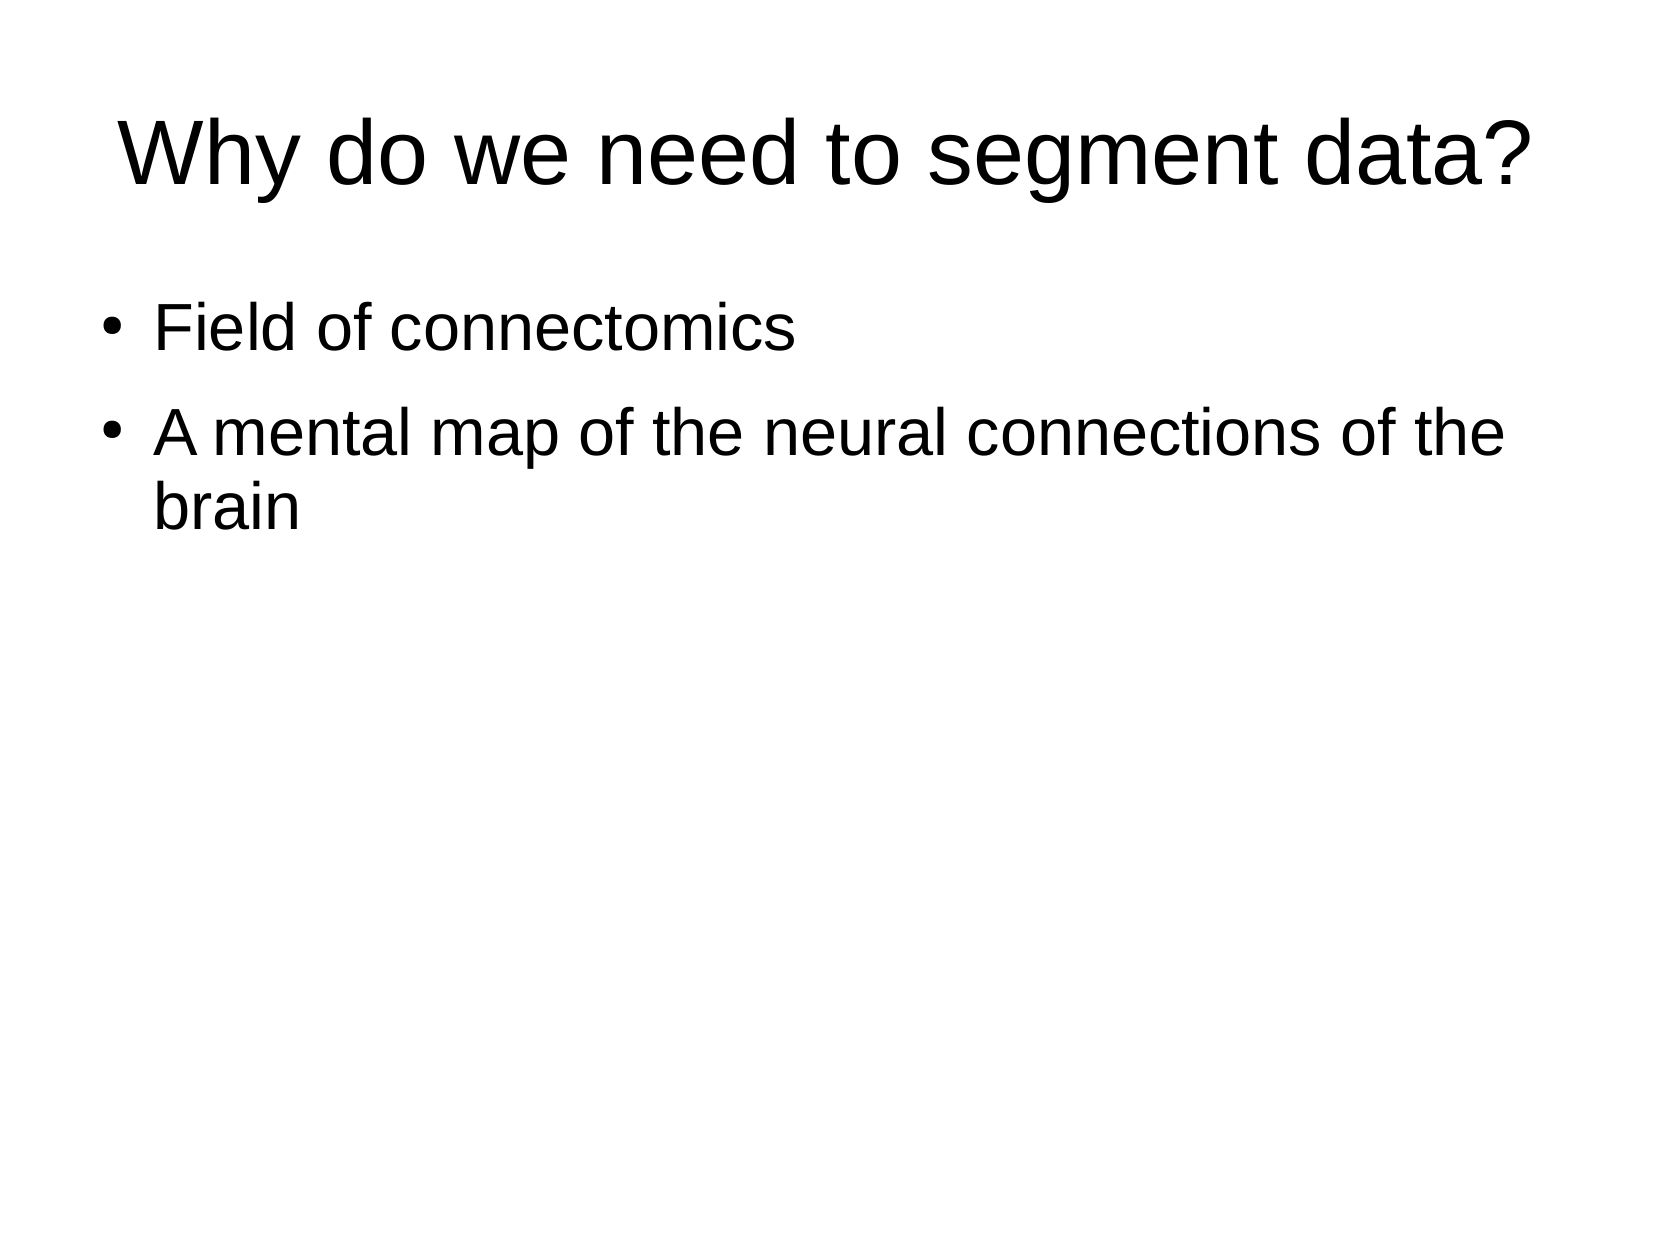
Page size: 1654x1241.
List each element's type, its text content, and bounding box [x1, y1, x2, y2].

list Field of connectomics A mental map of the neural connections of the brain [82, 290, 1571, 1010]
title Why do we need to segment data? [82, 49, 1571, 257]
